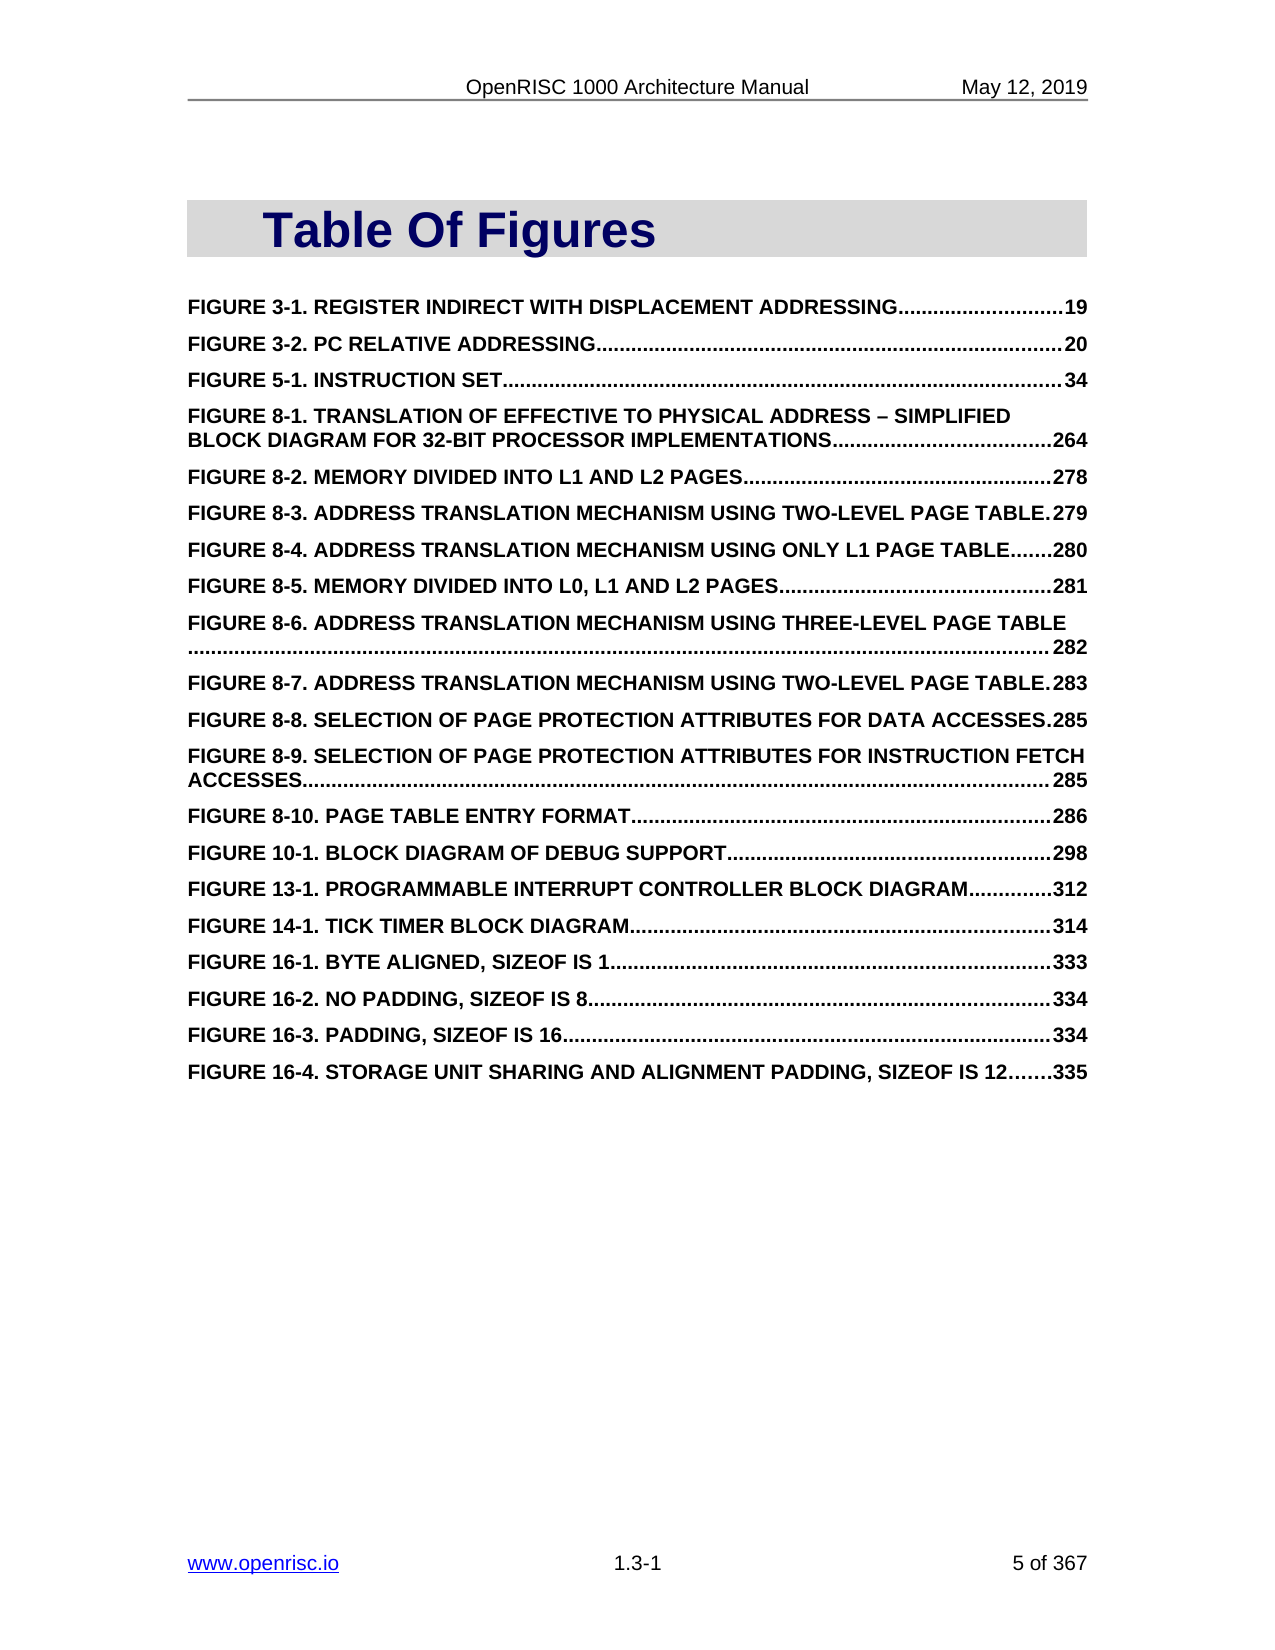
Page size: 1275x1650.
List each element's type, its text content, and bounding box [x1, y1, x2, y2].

text Figure 8-9. Selection of Page Protection Attributes for Instruction Fetch Accesses 285 [187, 744, 1087, 792]
subtitle Table Of Figures [187, 200, 1087, 257]
text Figure 8-7. Address Translation Mechanism using Two-Level Page Table 283 [187, 671, 1087, 695]
text Figure 8-3. Address Translation Mechanism using Two-Level Page Table 279 [187, 501, 1087, 525]
text Figure 3-1. Register Indirect with Displacement Addressing 19 [187, 295, 1087, 319]
text Figure 16-1. Byte aligned, sizeof is 1 333 [187, 950, 1087, 974]
text Figure 8-4. Address Translation Mechanism using only L1 Page Table 280 [187, 538, 1087, 562]
text Figure 8-1. Translation of Effective to Physical Address – Simplified block diagram for 32-bit processor implementations 264 [187, 404, 1087, 452]
text Figure 8-5. Memory Divided Into L0, L1 and L2 pages 281 [187, 574, 1087, 598]
text Figure 10-1. Block Diagram of Debug Support 298 [187, 841, 1087, 865]
text Figure 8-2. Memory Divided Into L1 and L2 pages 278 [187, 465, 1087, 489]
text Figure 5-1. Instruction Set 34 [187, 368, 1087, 392]
text Figure 16-2. No padding, sizeof is 8 334 [187, 987, 1087, 1011]
text Figure 16-4. Storage unit sharing and alignment padding, sizeof is 12 335 [187, 1059, 1087, 1083]
text Figure 8-10. Page Table Entry Format 286 [187, 804, 1087, 828]
text Figure 14-1. Tick Timer Block Diagram 314 [187, 914, 1087, 938]
text Figure 16-3. Padding, sizeof is 16 334 [187, 1023, 1087, 1047]
text Figure 3-2. PC Relative Addressing 20 [187, 331, 1087, 355]
text Figure 13-1. Programmable Interrupt Controller Block Diagram 312 [187, 877, 1087, 901]
text Figure 8-6. Address Translation Mechanism using Three-Level Page Table 282 [187, 611, 1087, 658]
text Figure 8-8. Selection of Page Protection Attributes for Data Accesses 285 [187, 707, 1087, 731]
